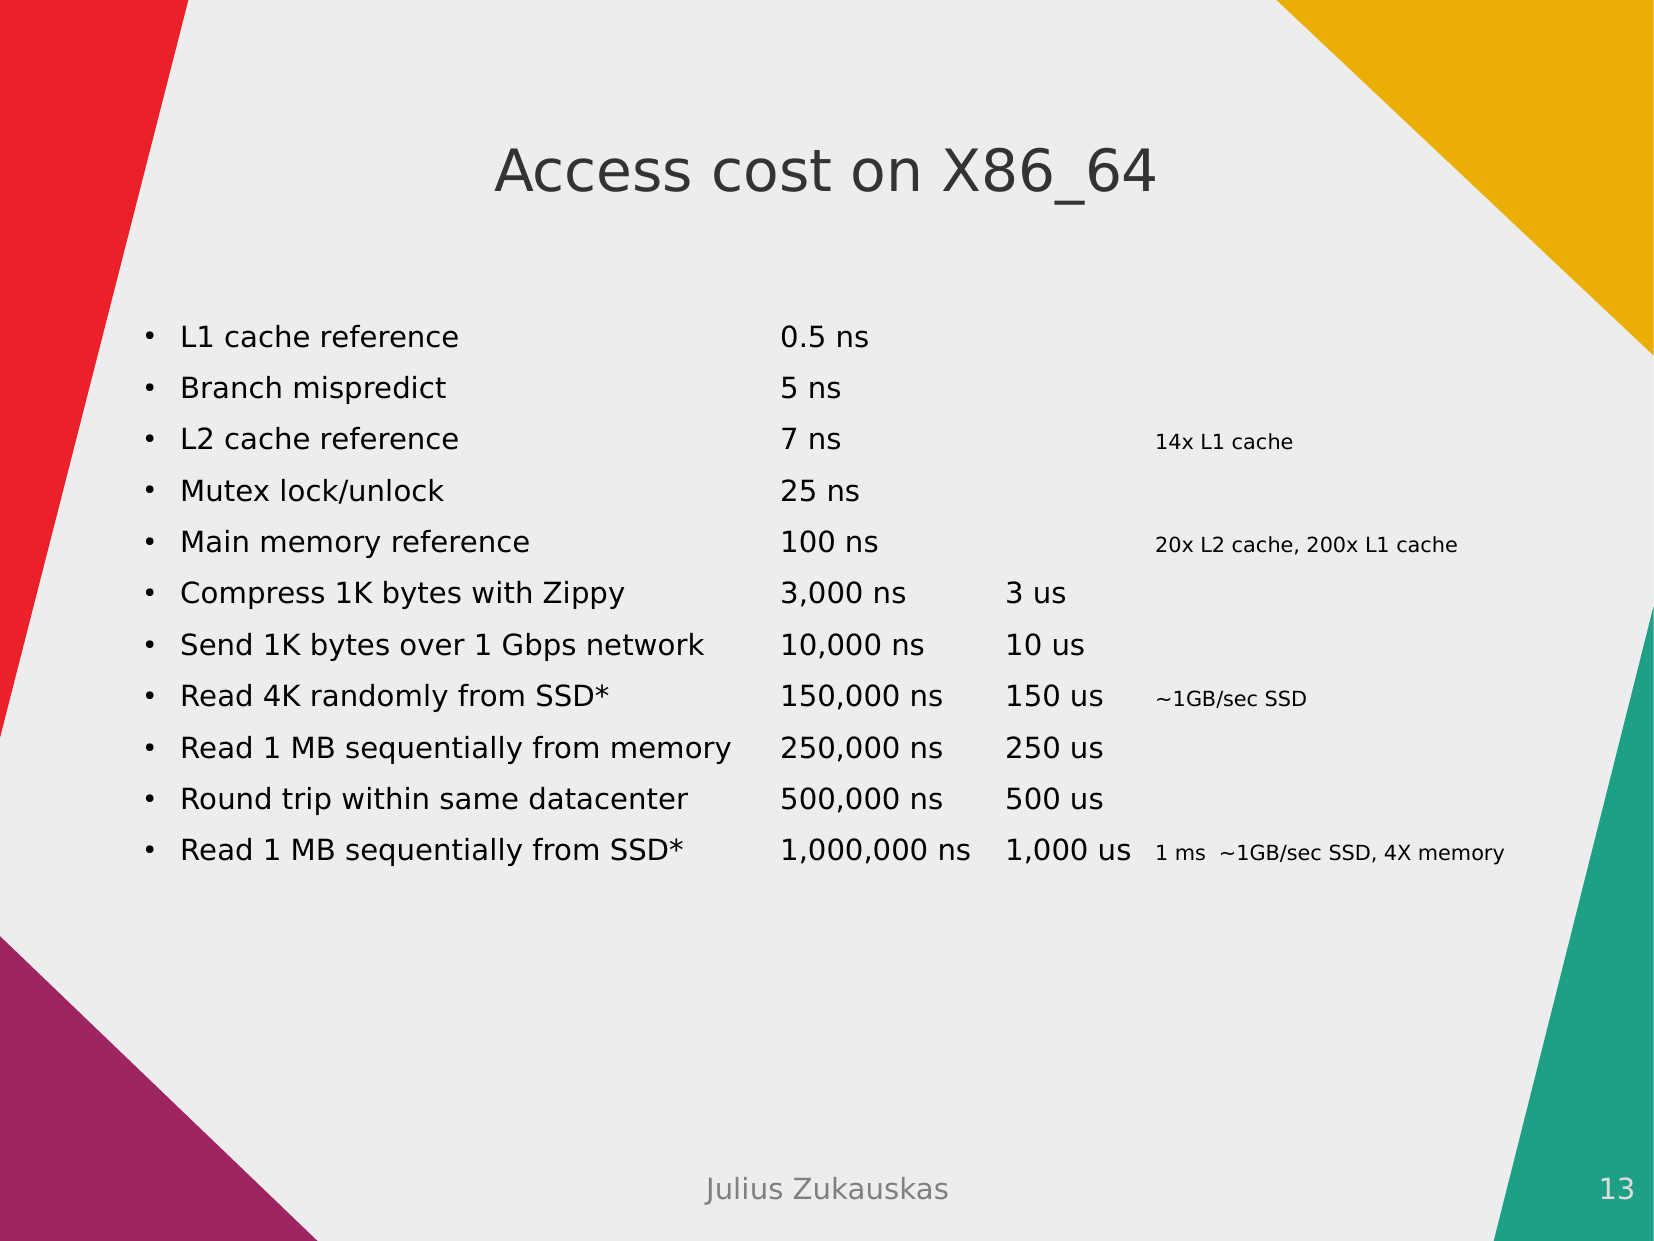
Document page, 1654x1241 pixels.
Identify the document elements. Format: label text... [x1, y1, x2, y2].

title Access cost on X86_64 [114, 73, 1539, 271]
text_box L1 cache reference 0.5 ns Branch mispredict 5 ns L2 cache reference 7 ns 14x L1 cache Mutex lock/unlock 25 ns Main memory reference 100 ns 20x L2 cache, 200x L1 cache Compress 1K bytes with Zippy 3,000 ns 3 us Send 1K bytes over 1 Gbps network 10,000 ns 10 us Read 4K randomly from SSD* 150,000 ns 150 us ~1GB/sec SSD Read 1 MB sequentially from memory 250,000 ns 250 us Round trip within same datacenter 500,000 ns 500 us Read 1 MB sequentially from SSD* 1,000,000 ns 1,000 us 1 ms ~1GB/sec SSD, 4X memory [129, 295, 1560, 898]
